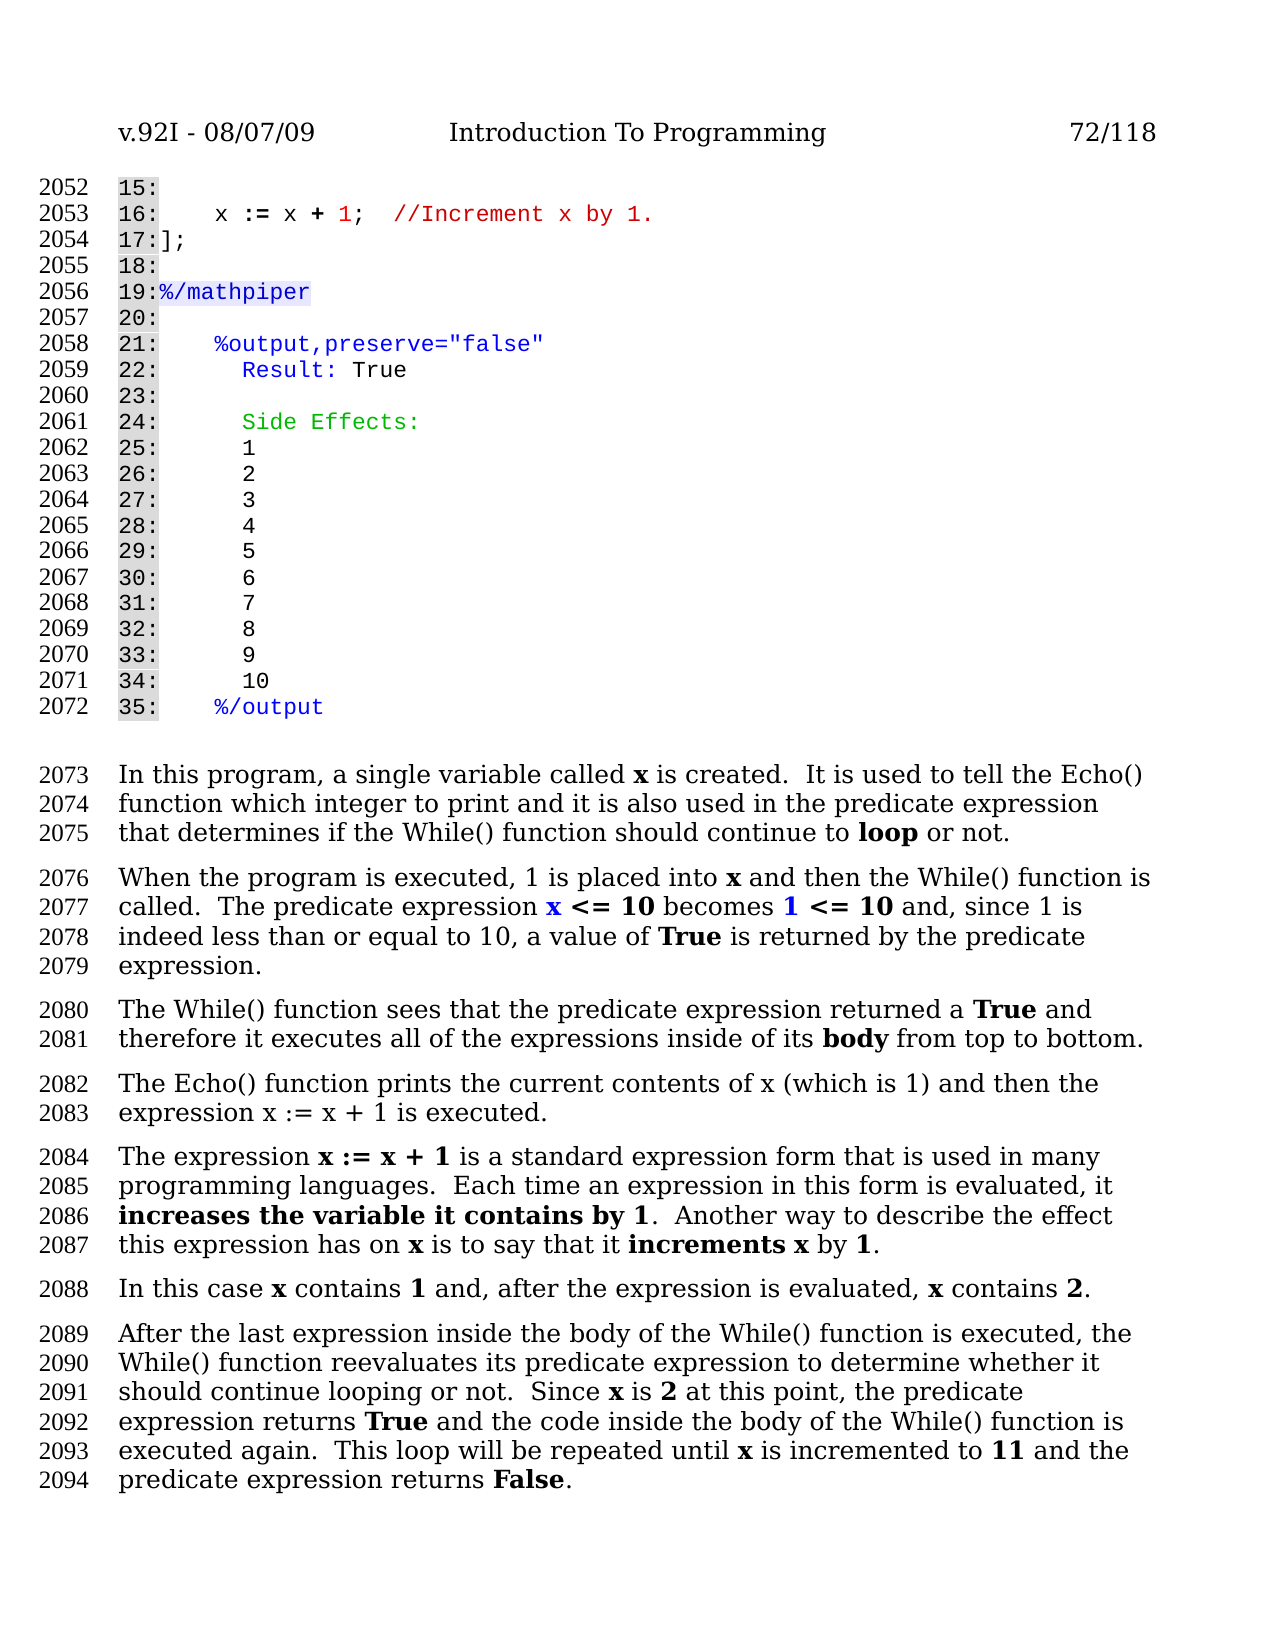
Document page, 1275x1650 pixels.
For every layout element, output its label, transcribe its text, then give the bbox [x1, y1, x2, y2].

text 27: 3 [118, 488, 1157, 514]
text 34: 10 [118, 669, 1157, 696]
text 15: [118, 177, 1157, 203]
text After the last expression inside the body of the While() function is executed, the While() function reevaluates its predicate expression to determine whether it should continue looping or not. Since x is 2 at this point, the predicate expression returns True and the code inside the body of the While() function is executed again. This loop will be repeated until x is incremented to 11 and the predicate expression returns False. [118, 1319, 1157, 1495]
text The While() function sees that the predicate expression returned a True and therefore it executes all of the expressions inside of its body from top to bottom. [118, 995, 1157, 1054]
text 33: 9 [118, 644, 1157, 669]
text 23: [118, 384, 1157, 410]
text 24: Side Effects: [118, 410, 1157, 436]
text In this case x contains 1 and, after the expression is evaluated, x contains 2. [118, 1274, 1157, 1304]
text 30: 6 [118, 566, 1157, 592]
text The expression x := x + 1 is a standard expression form that is used in many programming languages. Each time an expression in this form is evaluated, it increases the variable it contains by 1. Another way to describe the effect this expression has on x is to say that it increments x by 1. [118, 1142, 1157, 1259]
text 17:]; [118, 229, 1157, 254]
text 29: 5 [118, 540, 1157, 566]
text 21: %output,preserve="false" [118, 332, 1157, 358]
text 25: 1 [118, 436, 1157, 462]
text 28: 4 [118, 514, 1157, 540]
text 18: [118, 254, 1157, 281]
text 19:%/mathpiper [118, 281, 1157, 306]
text In this program, a single variable called x is created. It is used to tell the Echo() function which integer to print and it is also used in the predicate expression that determines if the While() function should continue to loop or not. [118, 760, 1157, 848]
text 35: %/output [118, 696, 1157, 721]
text 26: 2 [118, 462, 1157, 488]
text 16: x := x + 1; //Increment x by 1. [118, 203, 1157, 229]
text The Echo() function prints the current contents of x (which is 1) and then the expression x := x + 1 is executed. [118, 1069, 1157, 1127]
text 22: Result: True [118, 358, 1157, 384]
text When the program is executed, 1 is placed into x and then the While() function is called. The predicate expression x <= 10 becomes 1 <= 10 and, since 1 is indeed less than or equal to 10, a value of True is returned by the predicate expression. [118, 863, 1157, 980]
text 32: 8 [118, 618, 1157, 644]
text 31: 7 [118, 592, 1157, 618]
text 20: [118, 306, 1157, 332]
